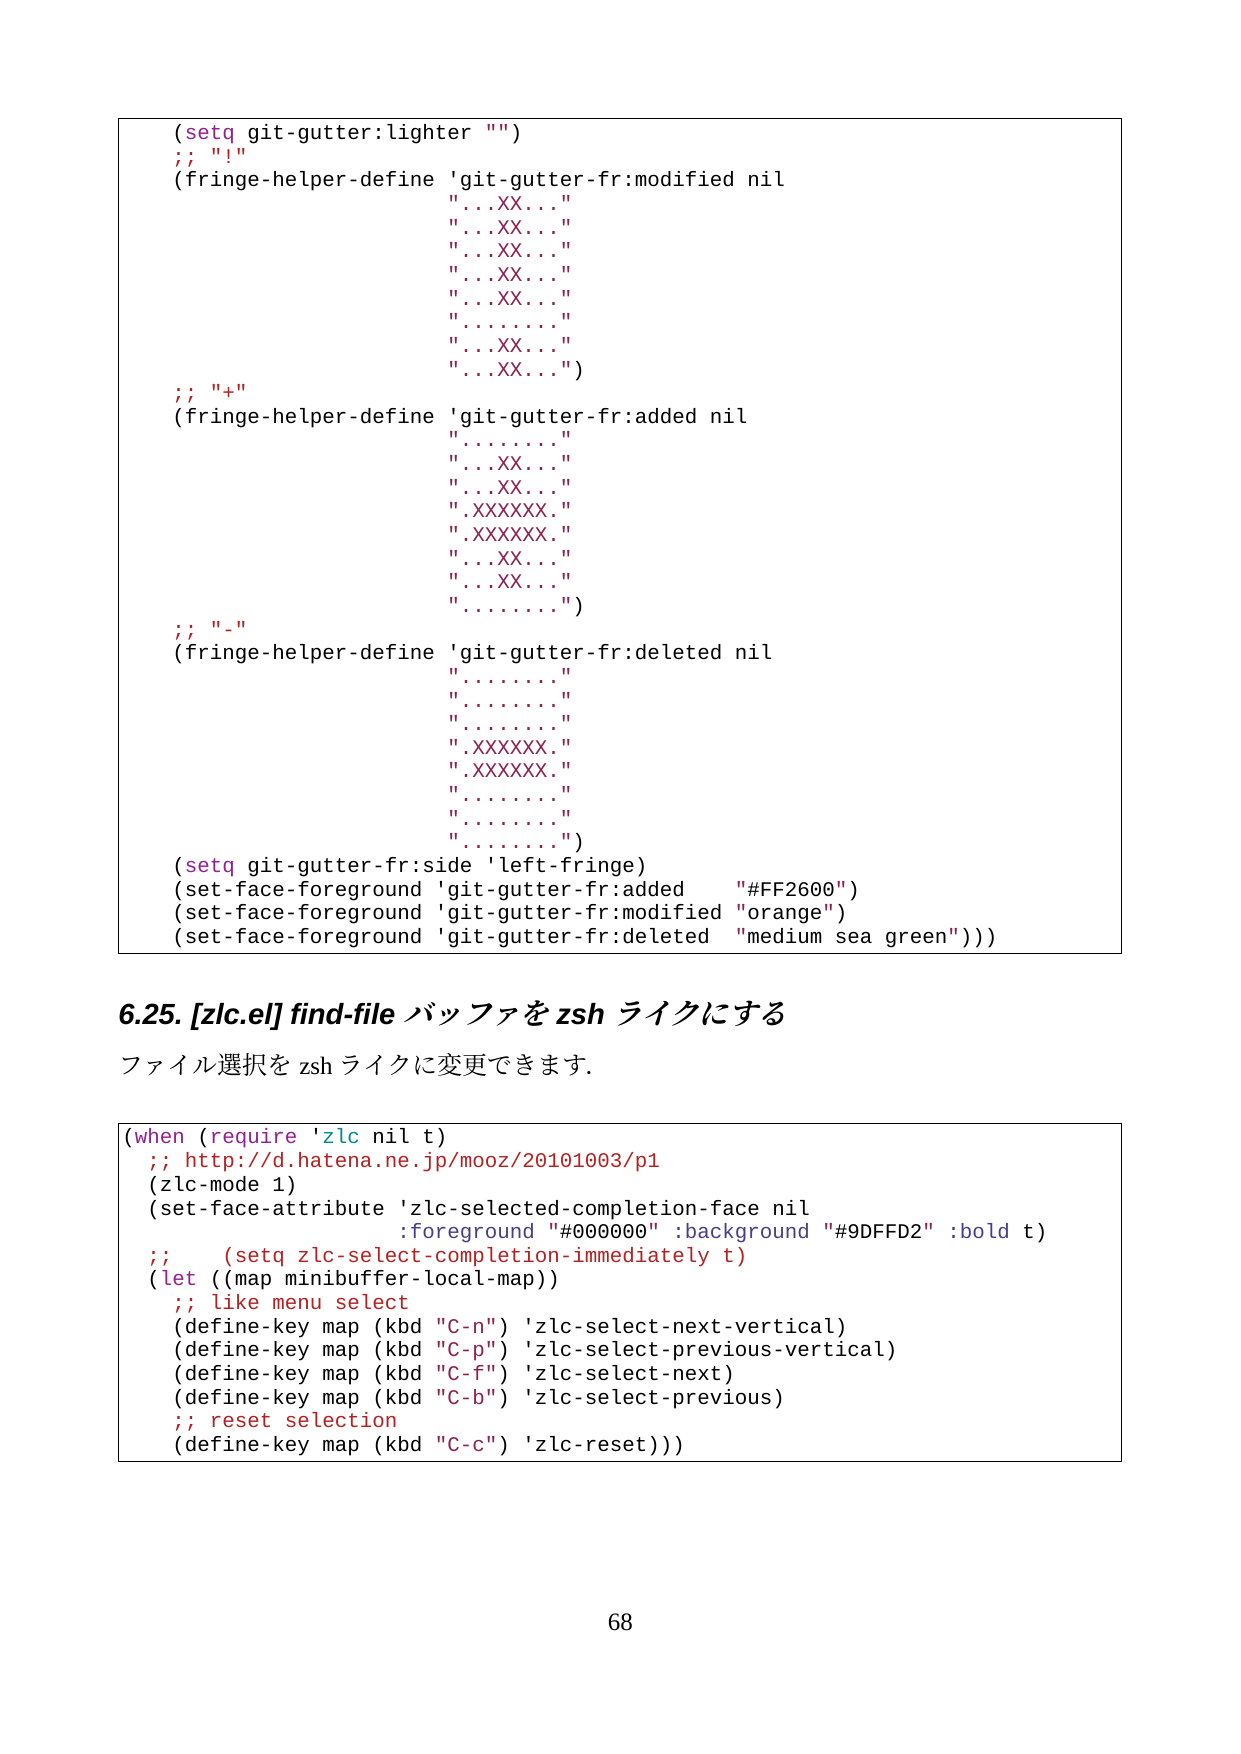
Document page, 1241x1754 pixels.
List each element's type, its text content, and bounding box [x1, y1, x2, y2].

text (set-face-foreground 'git-gutter-fr:deleted "medium sea green"))) [119, 922, 1121, 953]
text (set-face-foreground 'git-gutter-fr:added "#FF2600") [119, 875, 1121, 898]
text (when (require 'zlc nil t) [119, 1124, 1121, 1146]
text ;; "+" [119, 378, 1121, 402]
text "........") [119, 591, 1121, 615]
text ".XXXXXX." [119, 496, 1121, 520]
text ;; like menu select [119, 1288, 1121, 1312]
text (let ((map minibuffer-local-map)) [119, 1264, 1121, 1288]
text ファイル選択を zsh ライクに変更できます． [118, 1045, 1122, 1110]
text (define-key map (kbd "C-f") 'zlc-select-next) [119, 1359, 1121, 1383]
text (define-key map (kbd "C-p") 'zlc-select-previous-vertical) [119, 1335, 1121, 1359]
subtitle [zlc.el] find-file バッファを zsh ライクにする [118, 991, 1122, 1033]
text (zlc-mode 1) [119, 1170, 1121, 1193]
text "...XX..." [119, 544, 1121, 567]
text ".XXXXXX." [119, 757, 1121, 780]
text (define-key map (kbd "C-c") 'zlc-reset))) [119, 1430, 1121, 1461]
text "........" [119, 662, 1121, 686]
text ".XXXXXX." [119, 520, 1121, 544]
text "........" [119, 709, 1121, 733]
text "........" [119, 780, 1121, 804]
text "...XX...") [119, 354, 1121, 378]
text ".XXXXXX." [119, 733, 1121, 757]
text ;; (setq zlc-select-completion-immediately t) [119, 1241, 1121, 1264]
text (fringe-helper-define 'git-gutter-fr:modified nil [119, 165, 1121, 189]
text (setq git-gutter:lighter "") [119, 119, 1121, 142]
text "...XX..." [119, 236, 1121, 260]
text "...XX..." [119, 473, 1121, 496]
text "........" [119, 307, 1121, 331]
text "...XX..." [119, 331, 1121, 354]
text (fringe-helper-define 'git-gutter-fr:deleted nil [119, 638, 1121, 662]
text "........") [119, 827, 1121, 851]
text "...XX..." [119, 260, 1121, 284]
text :foreground "#000000" :background "#9DFFD2" :bold t) [119, 1217, 1121, 1241]
text (define-key map (kbd "C-b") 'zlc-select-previous) [119, 1383, 1121, 1406]
text (fringe-helper-define 'git-gutter-fr:added nil [119, 402, 1121, 426]
text (set-face-foreground 'git-gutter-fr:modified "orange") [119, 898, 1121, 922]
text (setq git-gutter-fr:side 'left-fringe) [119, 851, 1121, 875]
text "........" [119, 426, 1121, 449]
text "...XX..." [119, 213, 1121, 236]
text ;; "!" [119, 142, 1121, 165]
text "........" [119, 804, 1121, 827]
text "...XX..." [119, 189, 1121, 213]
text (set-face-attribute 'zlc-selected-completion-face nil [119, 1193, 1121, 1217]
text (define-key map (kbd "C-n") 'zlc-select-next-vertical) [119, 1312, 1121, 1335]
text "...XX..." [119, 284, 1121, 307]
text ;; "-" [119, 615, 1121, 638]
text ;; http://d.hatena.ne.jp/mooz/20101003/p1 [119, 1146, 1121, 1170]
text "........" [119, 686, 1121, 709]
text "...XX..." [119, 449, 1121, 473]
text ;; reset selection [119, 1406, 1121, 1430]
text "...XX..." [119, 567, 1121, 591]
